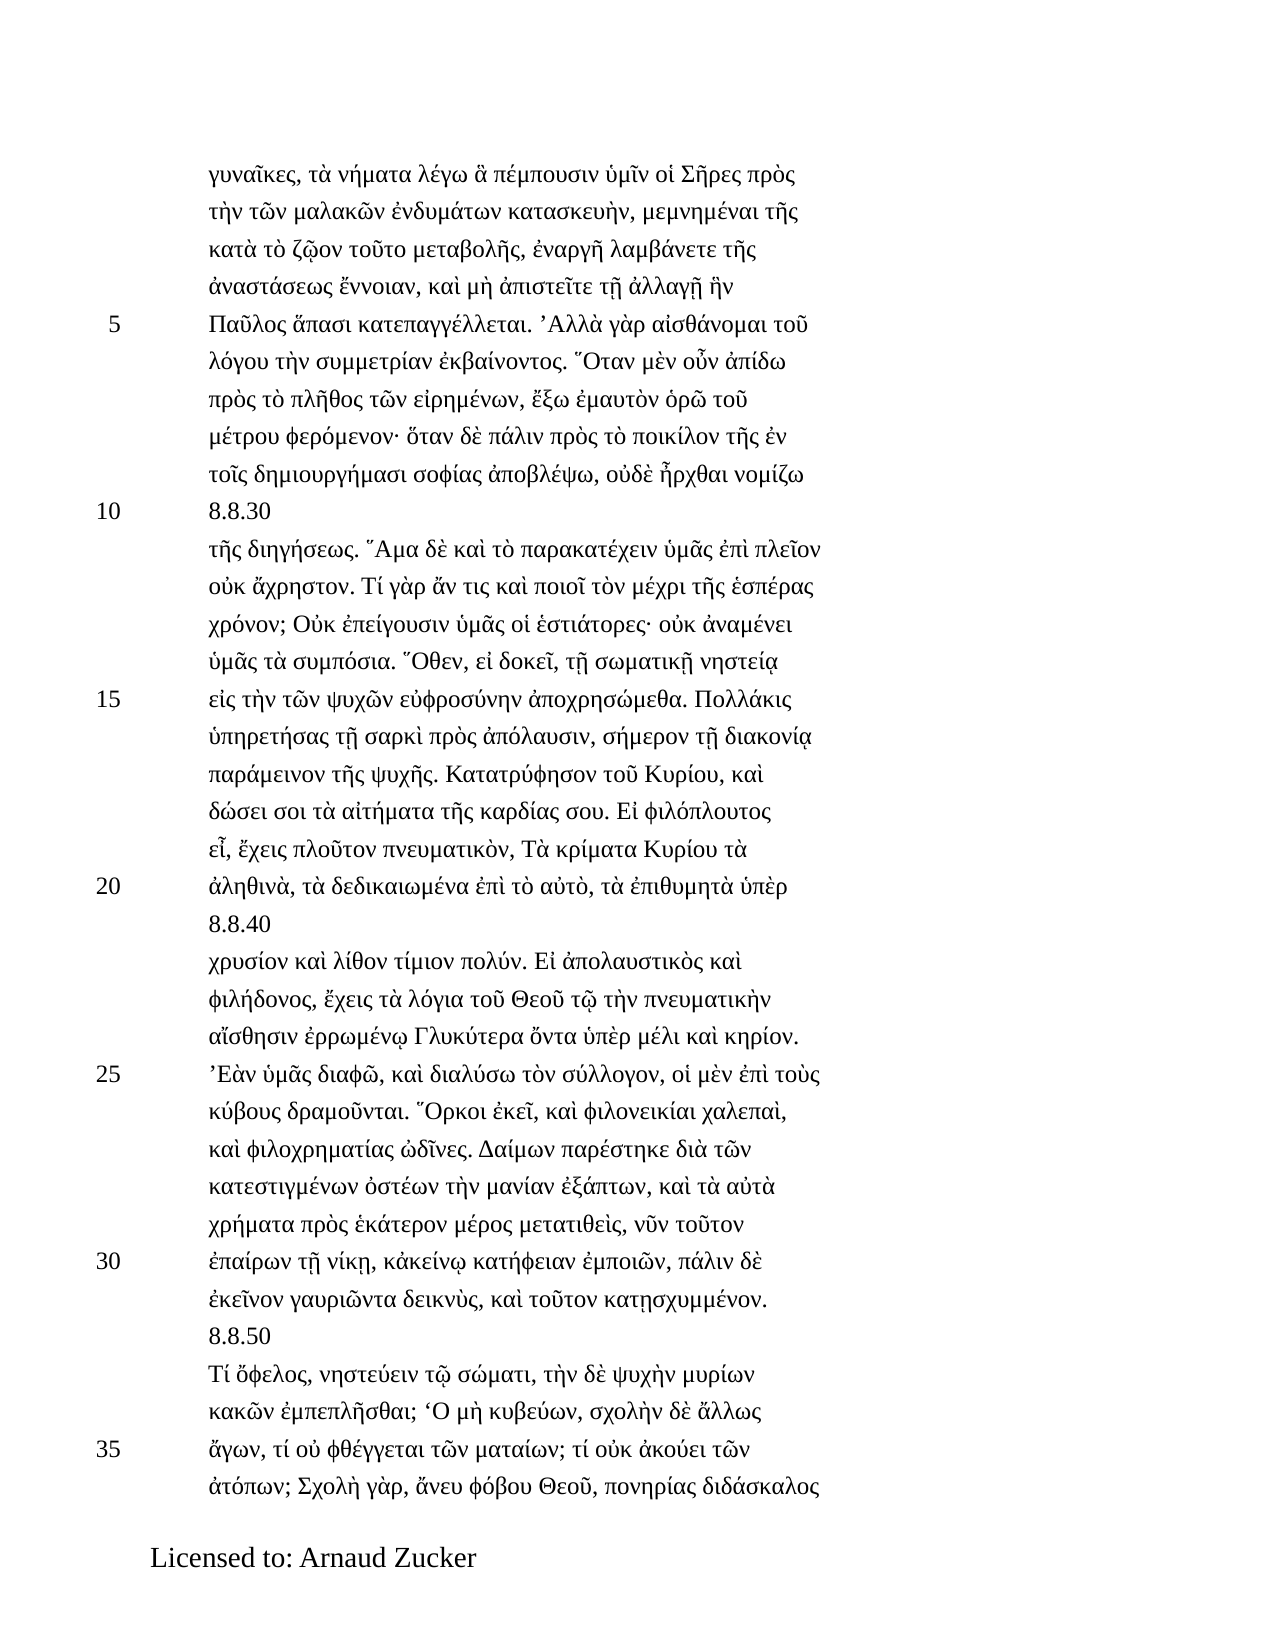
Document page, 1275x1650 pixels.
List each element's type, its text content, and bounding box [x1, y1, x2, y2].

text 8.8.50 [202, 1312, 1125, 1350]
text γυναῖκες, τὰ νήματα λέγω ἃ πέμπουσιν ὑμῖν οἱ Σῆρες πρὸς τὴν τῶν μαλακῶν ἐνδυμάτων κατασκευὴν, μεμνημέναι τῆς κατὰ τὸ ζῷον τοῦτο μεταβολῆς, ἐναργῆ λαμβάνετε τῆς ἀναστάσεως ἔννοιαν, καὶ μὴ ἀπιστεῖτε τῇ ἀλλαγῇ ἣν Παῦλος ἅπασι κατεπαγγέλλεται. ’Αλλὰ γὰρ αἰσθάνομαι τοῦ λόγου τὴν συμμετρίαν ἐκβαίνοντος. ῞Οταν μὲν οὖν ἀπίδω πρὸς τὸ πλῆθος τῶν εἰρημένων, ἔξω ἐμαυτὸν ὁρῶ τοῦ μέτρου ϕερόμενον· ὅταν δὲ πάλιν πρὸς τὸ ποικίλον τῆς ἐν τοῖς δημιουργήμασι σοϕίας ἀποβλέψω, οὐδὲ ἦρχθαι νομίζω [202, 150, 1125, 487]
text τῆς διηγήσεως. ῞Αμα δὲ καὶ τὸ παρακατέχειν ὑμᾶς ἐπὶ πλεῖον οὐκ ἄχρηστον. Τί γὰρ ἄν τις καὶ ποιοῖ τὸν μέχρι τῆς ἑσπέρας χρόνον; Οὐκ ἐπείγουσιν ὑμᾶς οἱ ἑστιάτορες· οὐκ ἀναμένει ὑμᾶς τὰ συμπόσια. ῞Οθεν, εἰ δοκεῖ, τῇ σωματικῇ νηστείᾳ εἰς τὴν τῶν ψυχῶν εὐϕροσύνην ἀποχρησώμεθα. Πολλάκις ὑπηρετήσας τῇ σαρκὶ πρὸς ἀπόλαυσιν, σήμερον τῇ διακονίᾳ παράμεινον τῆς ψυχῆς. Κατατρύϕησον τοῦ Κυρίου, καὶ δώσει σοι τὰ αἰτήματα τῆς καρδίας σου. Εἰ ϕιλόπλουτος εἶ, ἔχεις πλοῦτον πνευματικὸν, Τὰ κρίματα Κυρίου τὰ ἀληθινὰ, τὰ δεδικαιωμένα ἐπὶ τὸ αὐτὸ, τὰ ἐπιθυμητὰ ὑπὲρ [202, 525, 1125, 900]
text Τί ὄϕελος, νηστεύειν τῷ σώματι, τὴν δὲ ψυχὴν μυρίων κακῶν ἐμπεπλῆσθαι; ‘Ο μὴ κυβεύων, σχολὴν δὲ ἄλλως ἄγων, τί οὐ ϕθέγγεται τῶν ματαίων; τί οὐκ ἀκούει τῶν ἀτόπων; Σχολὴ γὰρ, ἄνευ ϕόβου Θεοῦ, πονηρίας διδάσκαλος [202, 1350, 1125, 1500]
text χρυσίον καὶ λίθον τίμιον πολύν. Εἰ ἀπολαυστικὸς καὶ ϕιλήδονος, ἔχεις τὰ λόγια τοῦ Θεοῦ τῷ τὴν πνευματικὴν αἴσθησιν ἐρρωμένῳ Γλυκύτερα ὄντα ὑπὲρ μέλι καὶ κηρίον. ’Εὰν ὑμᾶς διαϕῶ, καὶ διαλύσω τὸν σύλλογον, οἱ μὲν ἐπὶ τοὺς κύβους δραμοῦνται. ῞Ορκοι ἐκεῖ, καὶ ϕιλονεικίαι χαλεπαὶ, καὶ ϕιλοχρηματίας ὠδῖνες. Δαίμων παρέστηκε διὰ τῶν κατεστιγμένων ὀστέων τὴν μανίαν ἐξάπτων, καὶ τὰ αὐτὰ χρήματα πρὸς ἑκάτερον μέρος μετατιθεὶς, νῦν τοῦτον ἐπαίρων τῇ νίκῃ, κἀκείνῳ κατήϕειαν ἐμποιῶν, πάλιν δὲ ἐκεῖνον γαυριῶντα δεικνὺς, καὶ τοῦτον κατῃσχυμμένον. [202, 937, 1125, 1312]
text 8.8.30 [202, 487, 1125, 525]
text 8.8.40 [202, 900, 1125, 937]
